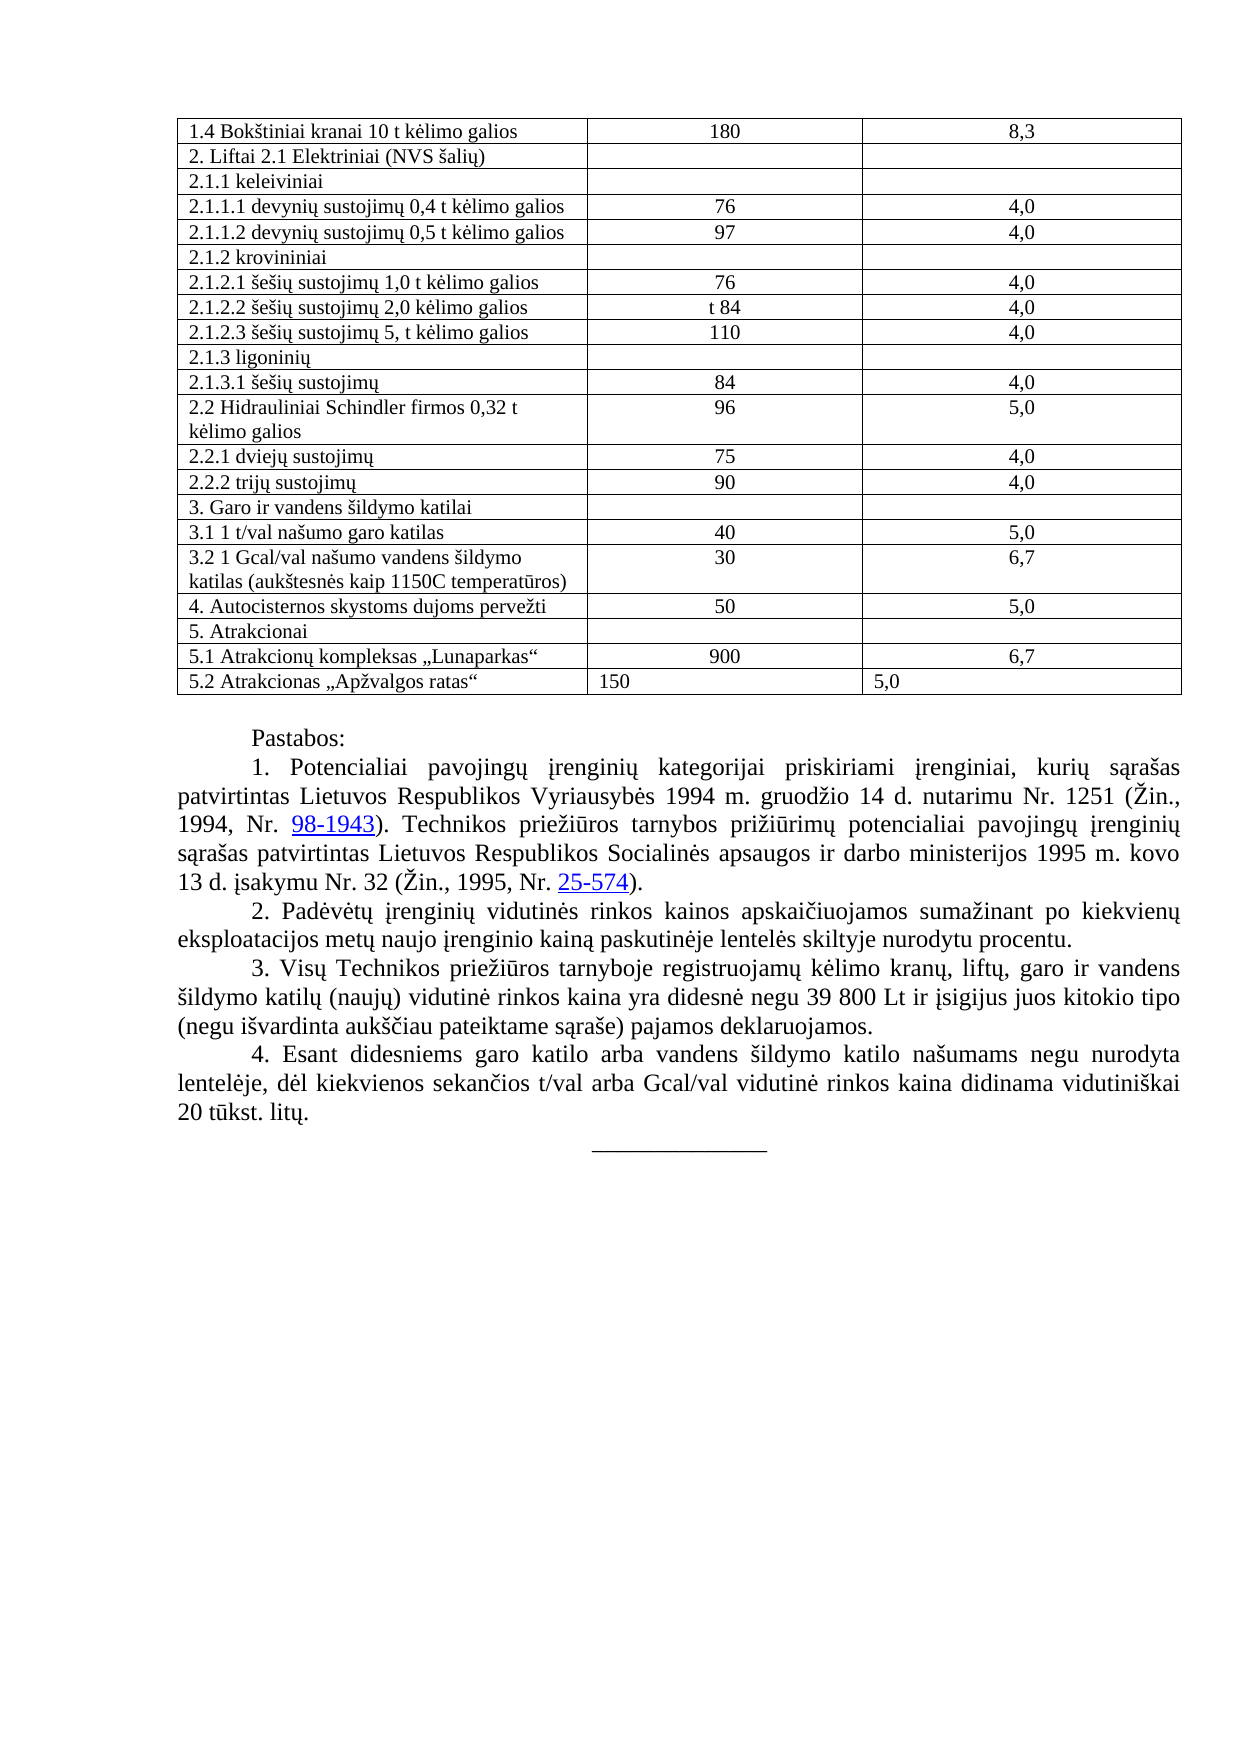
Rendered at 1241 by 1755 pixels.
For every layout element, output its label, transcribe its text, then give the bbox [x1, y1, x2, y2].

table_cell [588, 619, 862, 643]
table_cell 3.2 1 Gcal/val našumo vandens šildymo katilas (aukštesnės kaip 1150C temperatūros) [178, 545, 587, 593]
table_cell 2.1.2.3 šešių sustojimų 5, t kėlimo galios [178, 320, 587, 344]
table_cell [588, 245, 862, 269]
table_cell 2.1.2.2 šešių sustojimų 2,0 kėlimo galios [178, 295, 587, 319]
table_cell 4,0 [863, 470, 1181, 494]
table_cell 6,7 [863, 644, 1181, 668]
table_cell [863, 345, 1181, 369]
table_cell 2.1.1.1 devynių sustojimų 0,4 t kėlimo galios [178, 195, 587, 218]
table_cell 2. Liftai 2.1 Elektriniai (NVS šalių) [178, 144, 587, 168]
table_cell 110 [588, 320, 862, 344]
table_cell 4,0 [863, 295, 1181, 319]
table_cell 150 [588, 669, 862, 693]
table_cell t 84 [588, 295, 862, 319]
table_cell 50 [588, 594, 862, 618]
table_cell 30 [588, 545, 862, 593]
table_cell 5,0 [863, 594, 1181, 618]
table_cell 6,7 [863, 545, 1181, 593]
table_cell 4,0 [863, 220, 1181, 244]
table_cell 4,0 [863, 445, 1181, 468]
table_cell [588, 495, 862, 519]
table_cell 84 [588, 370, 862, 394]
table_cell 5,0 [863, 520, 1181, 544]
table_cell 96 [588, 395, 862, 443]
table_cell 3.1 1 t/val našumo garo katilas [178, 520, 587, 544]
table_cell [863, 245, 1181, 269]
table_cell 4,0 [863, 320, 1181, 344]
table_cell [588, 345, 862, 369]
table_cell 2.1.1.2 devynių sustojimų 0,5 t kėlimo galios [178, 220, 587, 244]
table_cell [863, 169, 1181, 193]
table_cell [588, 169, 862, 193]
table_cell 2.2 Hidrauliniai Schindler firmos 0,32 t kėlimo galios [178, 395, 587, 443]
text 1. Potencialiai pavojingų įrenginių kategorijai priskiriami įrenginiai, kurių sąrašas patvirtintas Lietuvos Respublikos Vyriausybės 1994 m. gruodžio 14 d. nutarimu Nr. 1251 (Žin., 1994, Nr. 98-1943). Technikos priežiūros tarnybos prižiūrimų potencialiai pavojingų įrenginių sąrašas patvirtintas Lietuvos Respublikos Socialinės apsaugos ir darbo ministerijos 1995 m. kovo 13 d. įsakymu Nr. 32 (Žin., 1995, Nr. 25-574). [177, 752, 1181, 896]
table_cell [863, 144, 1181, 168]
table_cell 4,0 [863, 270, 1181, 294]
table_cell 90 [588, 470, 862, 494]
table_cell 5,0 [863, 669, 1181, 693]
table_cell 4,0 [863, 370, 1181, 394]
table_cell [588, 144, 862, 168]
table_cell 2.1.2.1 šešių sustojimų 1,0 t kėlimo galios [178, 270, 587, 294]
text 4. Esant didesniems garo katilo arba vandens šildymo katilo našumams negu nurodyta lentelėje, dėl kiekvienos sekančios t/val arba Gcal/val vidutinė rinkos kaina didinama vidutiniškai 20 tūkst. litų. [177, 1039, 1181, 1126]
table_cell 5. Atrakcionai [178, 619, 587, 643]
table_cell 76 [588, 270, 862, 294]
table_cell 75 [588, 445, 862, 468]
table_cell [863, 495, 1181, 519]
text ______________ [177, 1126, 1181, 1154]
text 3. Visų Technikos priežiūros tarnyboje registruojamų kėlimo kranų, liftų, garo ir vandens šildymo katilų (naujų) vidutinė rinkos kaina yra didesnė negu 39 800 Lt ir įsigijus juos kitokio tipo (negu išvardinta aukščiau pateiktame sąraše) pajamos deklaruojamos. [177, 953, 1181, 1039]
table_cell 1.4 Bokštiniai kranai 10 t kėlimo galios [178, 119, 587, 143]
table_cell 5,0 [863, 395, 1181, 443]
table_cell [863, 619, 1181, 643]
table_cell 8,3 [863, 119, 1181, 143]
table_cell 2.1.3.1 šešių sustojimų [178, 370, 587, 394]
table_cell 900 [588, 644, 862, 668]
table_cell 76 [588, 195, 862, 218]
table_cell 2.1.3 ligoninių [178, 345, 587, 369]
table_cell 2.2.2 trijų sustojimų [178, 470, 587, 494]
table_cell 180 [588, 119, 862, 143]
table_cell 2.1.2 krovininiai [178, 245, 587, 269]
text Pastabos: [177, 723, 1181, 752]
table_cell 40 [588, 520, 862, 544]
table_cell 5.2 Atrakcionas „Apžvalgos ratas“ [178, 669, 587, 693]
table_cell 4,0 [863, 195, 1181, 218]
table_cell 5.1 Atrakcionų kompleksas „Lunaparkas“ [178, 644, 587, 668]
table_cell 4. Autocisternos skystoms dujoms pervežti [178, 594, 587, 618]
text 2. Padėvėtų įrenginių vidutinės rinkos kainos apskaičiuojamos sumažinant po kiekvienų eksploatacijos metų naujo įrenginio kainą paskutinėje lentelės skiltyje nurodytu procentu. [177, 896, 1181, 953]
table_cell 2.1.1 keleiviniai [178, 169, 587, 193]
table_cell 2.2.1 dviejų sustojimų [178, 445, 587, 468]
table_cell 97 [588, 220, 862, 244]
table_cell 3. Garo ir vandens šildymo katilai [178, 495, 587, 519]
